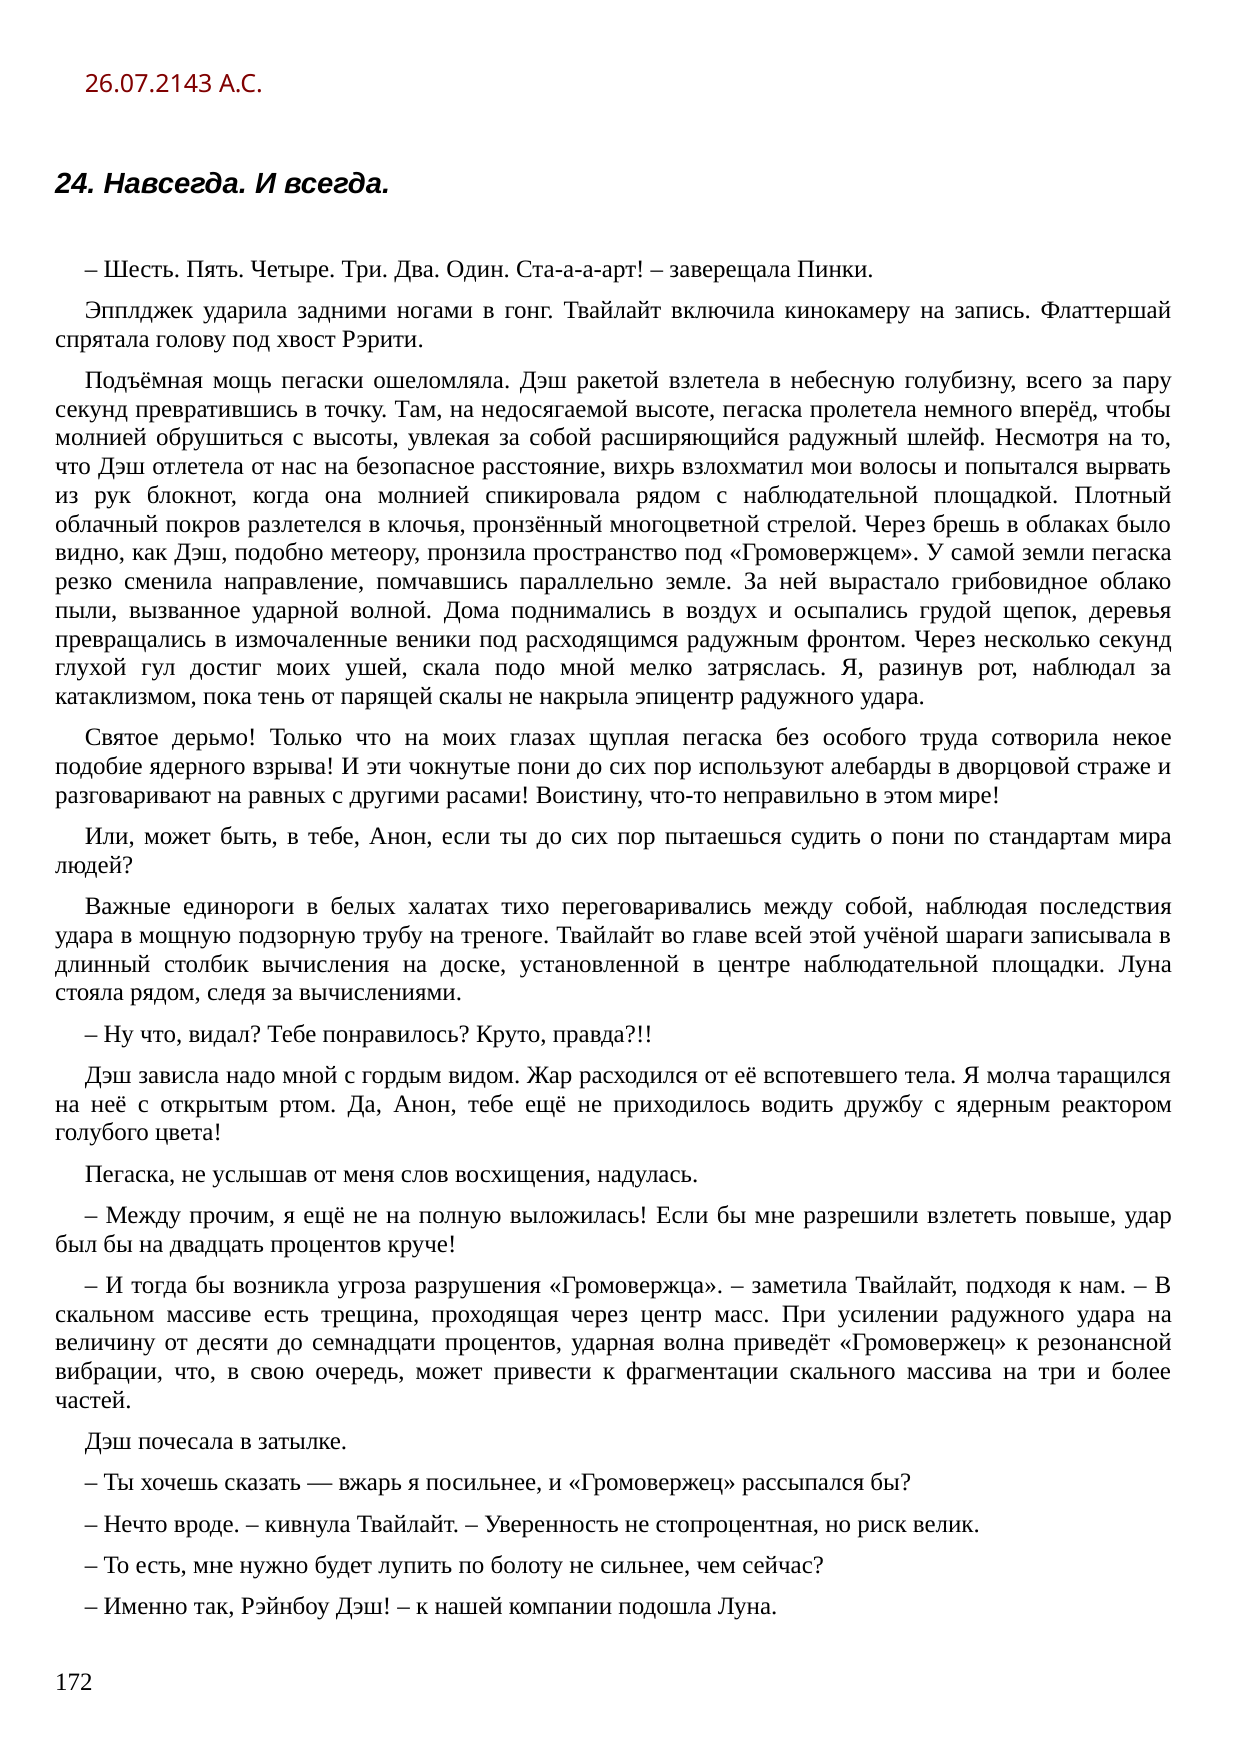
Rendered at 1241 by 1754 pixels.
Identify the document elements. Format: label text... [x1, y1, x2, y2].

text Важные единороги в белых халатах тихо переговаривались между собой, наблюдая последствия удара в мощную подзорную трубу на треноге. Твайлайт во главе всей этой учёной шараги записывала в длинный столбик вычисления на доске, установленной в центре наблюдательной площадки. Луна стояла рядом, следя за вычислениями. [55, 891, 1173, 1006]
text – То есть, мне нужно будет лупить по болоту не сильнее, чем сейчас? [55, 1550, 1173, 1579]
text Эпплджек ударила задними ногами в гонг. Твайлайт включила кинокамеру на запись. Флаттершай спрятала голову под хвост Рэрити. [55, 295, 1173, 352]
text – Шесть. Пять. Четыре. Три. Два. Один. Ста-а-а-арт! – заверещала Пинки. [55, 254, 1173, 282]
text – Именно так, Рэйнбоу Дэш! – к нашей компании подошла Луна. [55, 1591, 1173, 1620]
text Святое дерьмо! Только что на моих глазах щуплая пегаска без особого труда сотворила некое подобие ядерного взрыва! И эти чокнутые пони до сих пор используют алебарды в дворцовой страже и разговаривают на равных с другими расами! Воистину, что-то неправильно в этом мире! [55, 722, 1173, 809]
text – И тогда бы возникла угроза разрушения «Громовержца». – заметила Твайлайт, подходя к нам. – В скальном массиве есть трещина, проходящая через центр масс. При усилении радужного удара на величину от десяти до семнадцати процентов, ударная волна приведёт «Громовержец» к резонансной вибрации, что, в свою очередь, может привести к фрагментации скального массива на три и более частей. [55, 1270, 1173, 1414]
text – Между прочим, я ещё не на полную выложилась! Если бы мне разрешили взлететь повыше, удар был бы на двадцать процентов круче! [55, 1200, 1173, 1257]
text – Ты хочешь сказать — вжарь я посильнее, и «Громовержец» рассыпался бы? [55, 1467, 1173, 1496]
text Дэш зависла надо мной с гордым видом. Жар расходился от её вспотевшего тела. Я молча таращился на неё с открытым ртом. Да, Анон, тебе ещё не приходилось водить дружбу с ядерным реактором голубого цвета! [55, 1060, 1173, 1146]
text Или, может быть, в тебе, Анон, если ты до сих пор пытаешься судить о пони по стандартам мира людей? [55, 821, 1173, 879]
text Подъёмная мощь пегаски ошеломляла. Дэш ракетой взлетела в небесную голубизну, всего за пару секунд превратившись в точку. Там, на недосягаемой высоте, пегаска пролетела немного вперёд, чтобы молнией обрушиться с высоты, увлекая за собой расширяющийся радужный шлейф. Несмотря на то, что Дэш отлетела от нас на безопасное расстояние, вихрь взлохматил мои волосы и попытался вырвать из рук блокнот, когда она молнией спикировала рядом с наблюдательной площадкой. Плотный облачный покров разлетелся в клочья, пронзённый многоцветной стрелой. Через брешь в облаках было видно, как Дэш, подобно метеору, пронзила пространство под «Громовержцем». У самой земли пегаска резко сменила направление, помчавшись параллельно земле. За ней вырастало грибовидное облако пыли, вызванное ударной волной. Дома поднимались в воздух и осыпались грудой щепок, деревья превращались в измочаленные веники под расходящимся радужным фронтом. Через несколько секунд глухой гул достиг моих ушей, скала подо мной мелко затряслась. Я, разинув рот, наблюдал за катаклизмом, пока тень от парящей скалы не накрыла эпицентр радужного удара. [55, 365, 1173, 710]
text Пегаска, не услышав от меня слов восхищения, надулась. [55, 1159, 1173, 1187]
subtitle 24. Навсегда. И всегда. [55, 166, 1173, 200]
text Дэш почесала в затылке. [55, 1426, 1173, 1455]
text – Ну что, видал? Тебе понравилось? Круто, правда?!! [55, 1019, 1173, 1047]
text – Нечто вроде. – кивнула Твайлайт. – Уверенность не стопроцентная, но риск велик. [55, 1509, 1173, 1537]
text 26.07.2143 А.С. [55, 66, 1173, 100]
